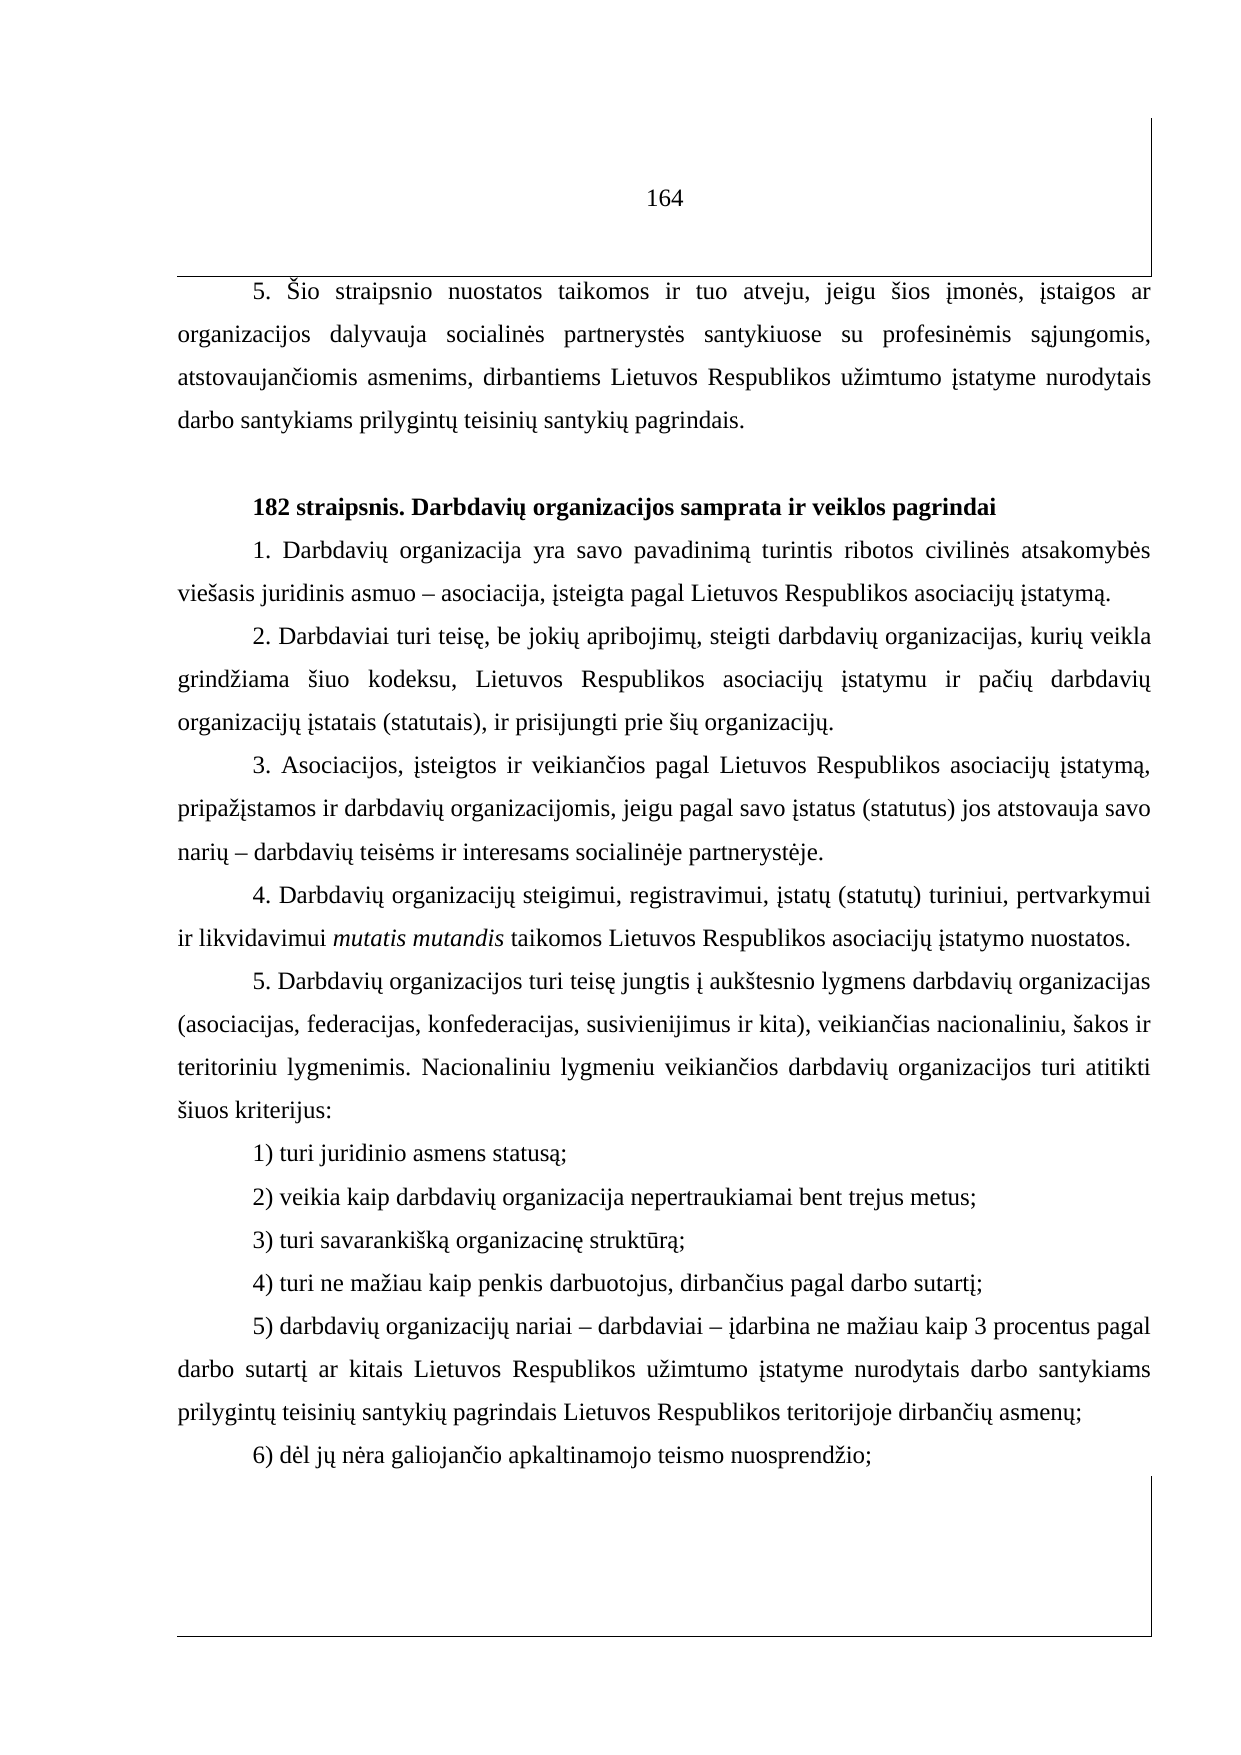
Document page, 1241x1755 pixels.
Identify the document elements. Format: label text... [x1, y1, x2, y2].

text 4. Darbdavių organizacijų steigimui, registravimui, įstatų (statutų) turiniui, pertvarkymui ir likvidavimui mutatis mutandis taikomos Lietuvos Respublikos asociacijų įstatymo nuostatos. [177, 880, 1152, 952]
text 5) darbdavių organizacijų nariai – darbdaviai – įdarbina ne mažiau kaip 3 procentus pagal darbo sutartį ar kitais Lietuvos Respublikos užimtumo įstatyme nurodytais darbo santykiams prilygintų teisinių santykių pagrindais Lietuvos Respublikos teritorijoje dirbančių asmenų; [177, 1311, 1152, 1426]
text 2) veikia kaip darbdavių organizacija nepertraukiamai bent trejus metus; [177, 1182, 1152, 1210]
text 6) dėl jų nėra galiojančio apkaltinamojo teismo nuosprendžio; [177, 1440, 1152, 1469]
text 2. Darbdaviai turi teisę, be jokių apribojimų, steigti darbdavių organizacijas, kurių veikla grindžiama šiuo kodeksu, Lietuvos Respublikos asociacijų įstatymu ir pačių darbdavių organizacijų įstatais (statutais), ir prisijungti prie šių organizacijų. [177, 621, 1152, 736]
text 5. Šio straipsnio nuostatos taikomos ir tuo atveju, jeigu šios įmonės, įstaigos ar organizacijos dalyvauja socialinės partnerystės santykiuose su profesinėmis sąjungomis, atstovaujančiomis asmenims, dirbantiems Lietuvos Respublikos užimtumo įstatyme nurodytais darbo santykiams prilygintų teisinių santykių pagrindais. [177, 276, 1152, 434]
text 5. Darbdavių organizacijos turi teisę jungtis į aukštesnio lygmens darbdavių organizacijas (asociacijas, federacijas, konfederacijas, susivienijimus ir kita), veikiančias nacionaliniu, šakos ir teritoriniu lygmenimis. Nacionaliniu lygmeniu veikiančios darbdavių organizacijos turi atitikti šiuos kriterijus: [177, 966, 1152, 1124]
text 3) turi savarankišką organizacinę struktūrą; [177, 1225, 1152, 1253]
text 1) turi juridinio asmens statusą; [177, 1138, 1152, 1167]
text 1. Darbdavių organizacija yra savo pavadinimą turintis ribotos civilinės atsakomybės viešasis juridinis asmuo – asociacija, įsteigta pagal Lietuvos Respublikos asociacijų įstatymą. [177, 535, 1152, 607]
text 4) turi ne mažiau kaip penkis darbuotojus, dirbančius pagal darbo sutartį; [177, 1268, 1152, 1297]
text 3. Asociacijos, įsteigtos ir veikiančios pagal Lietuvos Respublikos asociacijų įstatymą, pripažįstamos ir darbdavių organizacijomis, jeigu pagal savo įstatus (statutus) jos atstovauja savo narių – darbdavių teisėms ir interesams socialinėje partnerystėje. [177, 750, 1152, 865]
subtitle 182 straipsnis. Darbdavių organizacijos samprata ir veiklos pagrindai [177, 492, 1152, 520]
